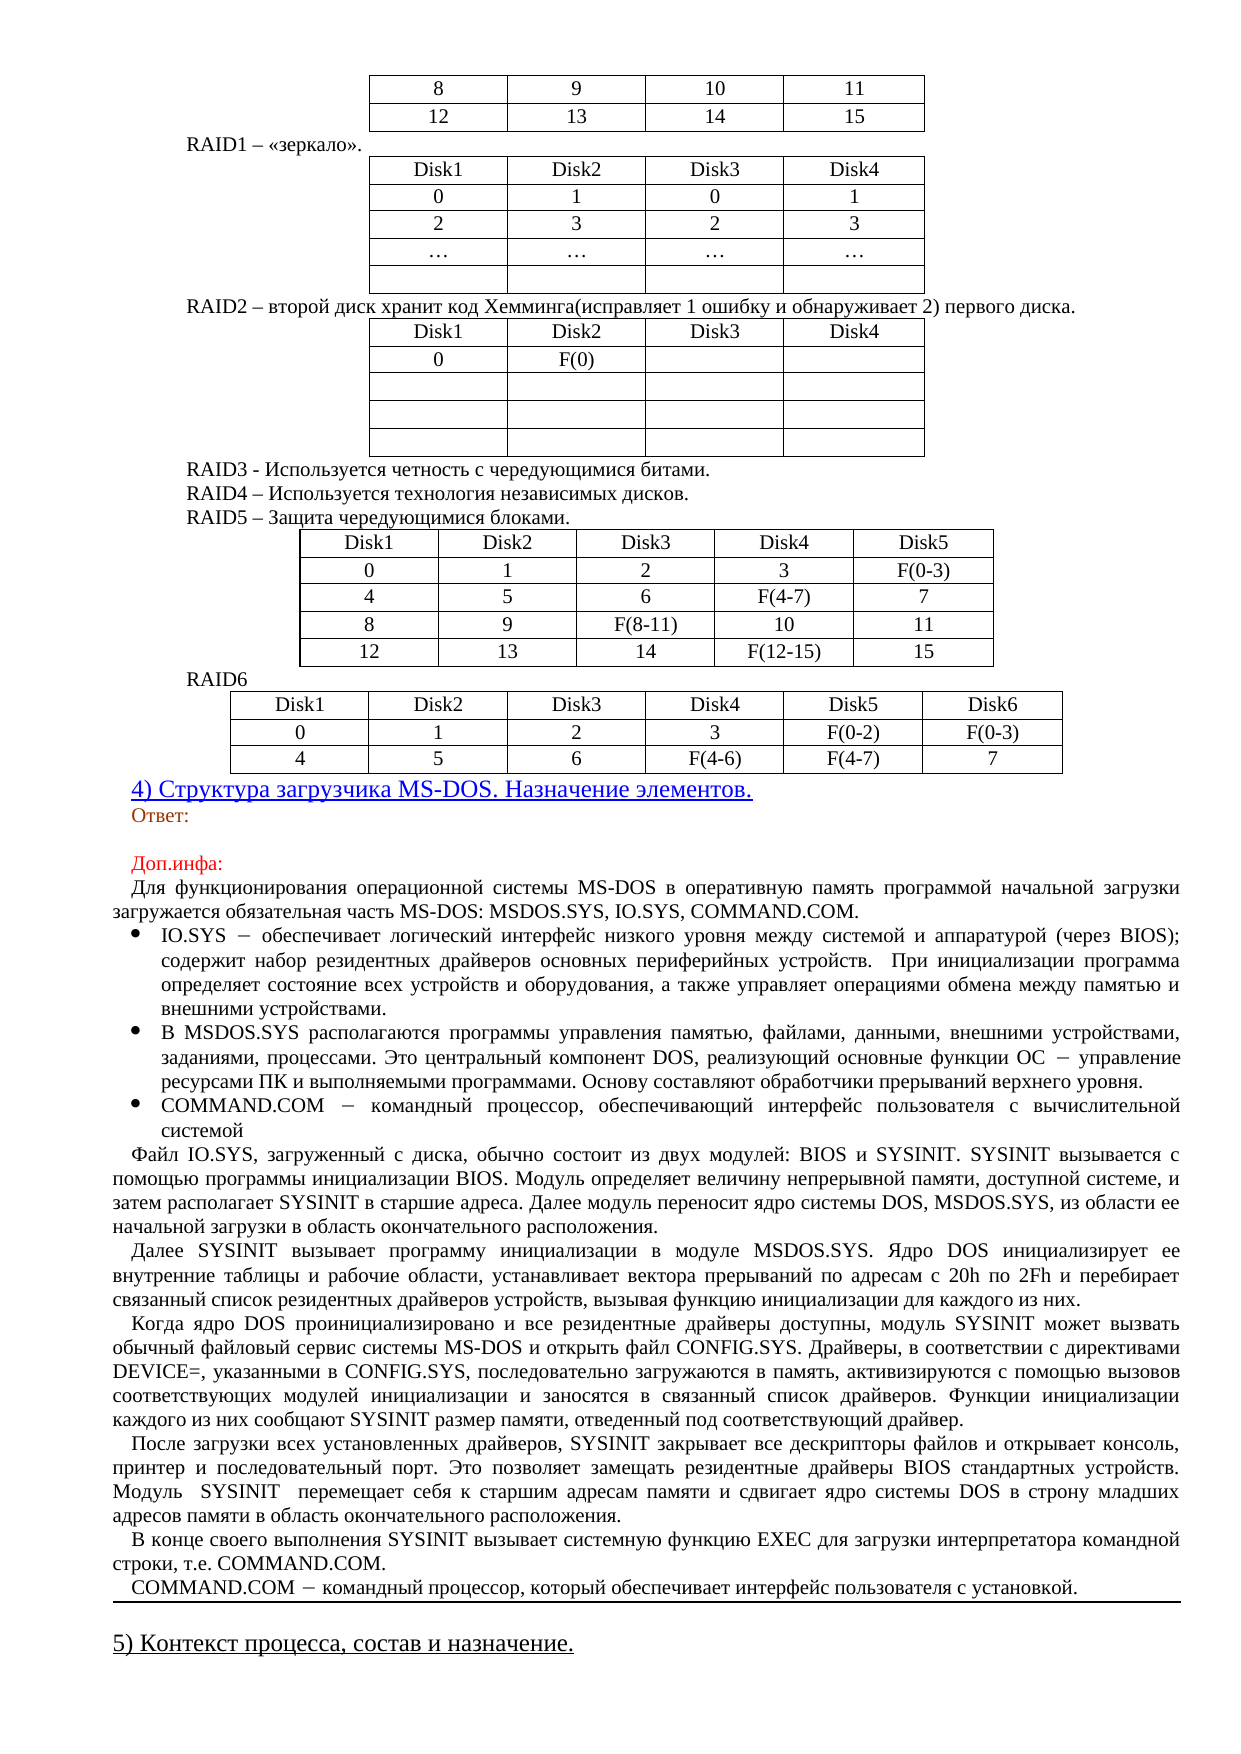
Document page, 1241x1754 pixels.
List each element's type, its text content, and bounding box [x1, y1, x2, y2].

table_cell F(0) [508, 347, 645, 372]
table_cell [508, 429, 645, 456]
table_cell 11 [784, 76, 924, 103]
text RAID5 – Защита чередующимися блоками. [186, 505, 1181, 529]
table_cell 13 [439, 639, 576, 666]
table_cell … [508, 239, 645, 265]
table_cell [646, 401, 783, 428]
table_cell [370, 266, 507, 293]
table_cell [784, 401, 924, 428]
table_header Disk2 [439, 530, 576, 557]
table_cell 7 [854, 584, 993, 611]
table_cell 9 [439, 612, 576, 638]
table_cell 15 [784, 104, 924, 131]
text Для функционирования операционной системы MS-DOS в оперативную память программой начальной загрузки загружается обязательная часть MS-DOS: MSDOS.SYS, IO.SYS, COMMAND.COM. [112, 875, 1181, 923]
table_cell 6 [577, 584, 714, 611]
table_cell 2 [577, 558, 714, 583]
table_cell 0 [301, 558, 438, 583]
table_cell 3 [715, 558, 853, 583]
table_cell … [784, 239, 924, 265]
text Когда ядро DOS проинициализировано и все резидентные драйверы доступны, модуль SYSINIT может вызвать обычный файловый сервис системы MS-DOS и открыть файл CONFIG.SYS. Драйверы, в соответствии с директивами DEVICE=, указанными в CONFIG.SYS, последовательно загружаются в память, активизируются с помощью вызовов соответствующих модулей инициализации и заносятся в связанный список драйверов. Функции инициализации каждого из них сообщают SYSINIT размер памяти, отведенный под соответствующий драйвер. [112, 1311, 1181, 1431]
table_cell [646, 266, 783, 293]
table_header Disk4 [784, 319, 924, 346]
table_header Disk5 [854, 530, 993, 557]
table_cell 5 [439, 584, 576, 611]
table_cell 8 [301, 612, 438, 638]
table_cell [508, 266, 645, 293]
text Ответ: [112, 803, 1181, 827]
table_header Disk3 [577, 530, 714, 557]
table_cell [370, 401, 507, 428]
table_header Disk3 [646, 157, 783, 183]
text После загрузки всех установленных драйверов, SYSINIT закрывает все дескрипторы файлов и открывает консоль, принтер и последовательный порт. Это позволяет замещать резидентные драйверы BIOS стандартных устройств. Модуль SYSINIT перемещает себя к старшим адресам памяти и сдвигает ядро системы DOS в строну младших адресов памяти в область окончательного расположения. [112, 1431, 1181, 1527]
table_cell 10 [715, 612, 853, 638]
table_cell 14 [646, 104, 783, 131]
table_cell F(0-3) [923, 720, 1062, 745]
table_cell F(4-6) [646, 746, 783, 773]
table_cell [646, 347, 783, 372]
text RAID3 - Используется четность с чередующимися битами. [186, 457, 1181, 481]
table_cell [784, 347, 924, 372]
table_cell F(4-7) [784, 746, 922, 773]
text COMMAND.COM  командный процессор, который обеспечивает интерфейс пользователя с установкой. [112, 1575, 1181, 1603]
table_cell [646, 373, 783, 400]
table_cell 14 [577, 639, 714, 666]
table_cell 4 [301, 584, 438, 611]
table_cell 0 [231, 720, 368, 745]
text RAID1 – «зеркало». [186, 132, 1181, 156]
table_cell 3 [784, 211, 924, 237]
table_cell F(4-7) [715, 584, 853, 611]
table_cell 2 [646, 211, 783, 237]
table_header Disk4 [715, 530, 853, 557]
table_cell 9 [508, 76, 645, 103]
text 5) Контекст процесса, состав и назначение. [112, 1628, 1181, 1656]
table_cell [784, 373, 924, 400]
table_cell 12 [301, 639, 438, 666]
text RAID2 – второй диск хранит код Хемминга(исправляет 1 ошибку и обнаруживает 2) первого диска. [186, 294, 1181, 318]
table_cell F(0-3) [854, 558, 993, 583]
table_cell [646, 429, 783, 456]
table_cell 12 [370, 104, 507, 131]
table_header Disk1 [370, 157, 507, 183]
text В конце своего выполнения SYSINIT вызывает системную функцию EXEC для загрузки интерпретатора командной строки, т.е. COMMAND.COM. [112, 1527, 1181, 1575]
table_cell F(0-2) [784, 720, 922, 745]
table_cell [508, 401, 645, 428]
list COMMAND.COM  командный процессор, обеспечивающий интерфейс пользователя с вычислительной системой [131, 1093, 1181, 1142]
table_cell 3 [508, 211, 645, 237]
table_cell 0 [370, 347, 507, 372]
text Доп.инфа: [112, 851, 1181, 875]
table_cell … [646, 239, 783, 265]
table_header Disk3 [508, 692, 645, 719]
table_cell 0 [370, 185, 507, 209]
text Файл IO.SYS, загруженный с диска, обычно состоит из двух модулей: BIOS и SYSINIT. SYSINIT вызывается с помощью программы инициализации BIOS. Модуль определяет величину непрерывной памяти, доступной системе, и затем располагает SYSINIT в старшие адреса. Далее модуль переносит ядро системы DOS, MSDOS.SYS, из области ее начальной загрузки в область окончательного расположения. [112, 1142, 1181, 1238]
table_header Disk3 [646, 319, 783, 346]
table_cell [370, 429, 507, 456]
table_cell 1 [369, 720, 507, 745]
table_cell [784, 429, 924, 456]
table_header Disk1 [370, 319, 507, 346]
table_cell [370, 373, 507, 400]
table_cell [508, 373, 645, 400]
text 4) Структура загрузчика MS-DOS. Назначение элементов. [112, 774, 1181, 803]
list IO.SYS  обеспечивает логический интерфейс низкого уровня между системой и аппаратурой (через BIOS); содержит набор резидентных драйверов основных периферийных устройств. При инициализации программа определяет состояние всех устройств и оборудования, а также управляет операциями обмена между памятью и внешними устройствами. [131, 923, 1181, 1020]
table_cell 2 [508, 720, 645, 745]
text Далее SYSINIT вызывает программу инициализации в модуле MSDOS.SYS. Ядро DOS инициализирует ее внутренние таблицы и рабочие области, устанавливает вектора прерываний по адресам с 20h по 2Fh и перебирает связанный список резидентных драйверов устройств, вызывая функцию инициализации для каждого из них. [112, 1238, 1181, 1311]
table_cell 10 [646, 76, 783, 103]
table_header Disk2 [508, 157, 645, 183]
text RAID4 – Используется технология независимых дисков. [186, 481, 1181, 505]
table_cell 1 [784, 185, 924, 209]
table_header Disk2 [369, 692, 507, 719]
table_cell 3 [646, 720, 783, 745]
table_cell 4 [231, 746, 368, 773]
table_cell 11 [854, 612, 993, 638]
table_header Disk1 [231, 692, 368, 719]
table_header Disk4 [784, 157, 924, 183]
table_header Disk6 [923, 692, 1062, 719]
table_header Disk2 [508, 319, 645, 346]
table_cell 6 [508, 746, 645, 773]
table_cell 7 [923, 746, 1062, 773]
table_cell [784, 266, 924, 293]
table_cell 1 [508, 185, 645, 209]
table_cell … [370, 239, 507, 265]
text RAID6 [186, 667, 1181, 691]
table_cell 13 [508, 104, 645, 131]
table_cell 0 [646, 185, 783, 209]
table_header Disk1 [301, 530, 438, 557]
table_cell 8 [370, 76, 507, 103]
table_header Disk4 [646, 692, 783, 719]
table_cell F(8-11) [577, 612, 714, 638]
table_cell 15 [854, 639, 993, 666]
table_cell 5 [369, 746, 507, 773]
table_cell F(12-15) [715, 639, 853, 666]
table_header Disk5 [784, 692, 922, 719]
list В MSDOS.SYS располагаются программы управления памятью, файлами, данными, внешними устройствами, заданиями, процессами. Это центральный компонент DOS, реализующий основные функции ОС  управление ресурсами ПК и выполняемыми программами. Основу составляют обработчики прерываний верхнего уровня. [131, 1020, 1181, 1093]
table_cell 1 [439, 558, 576, 583]
table_cell 2 [370, 211, 507, 237]
